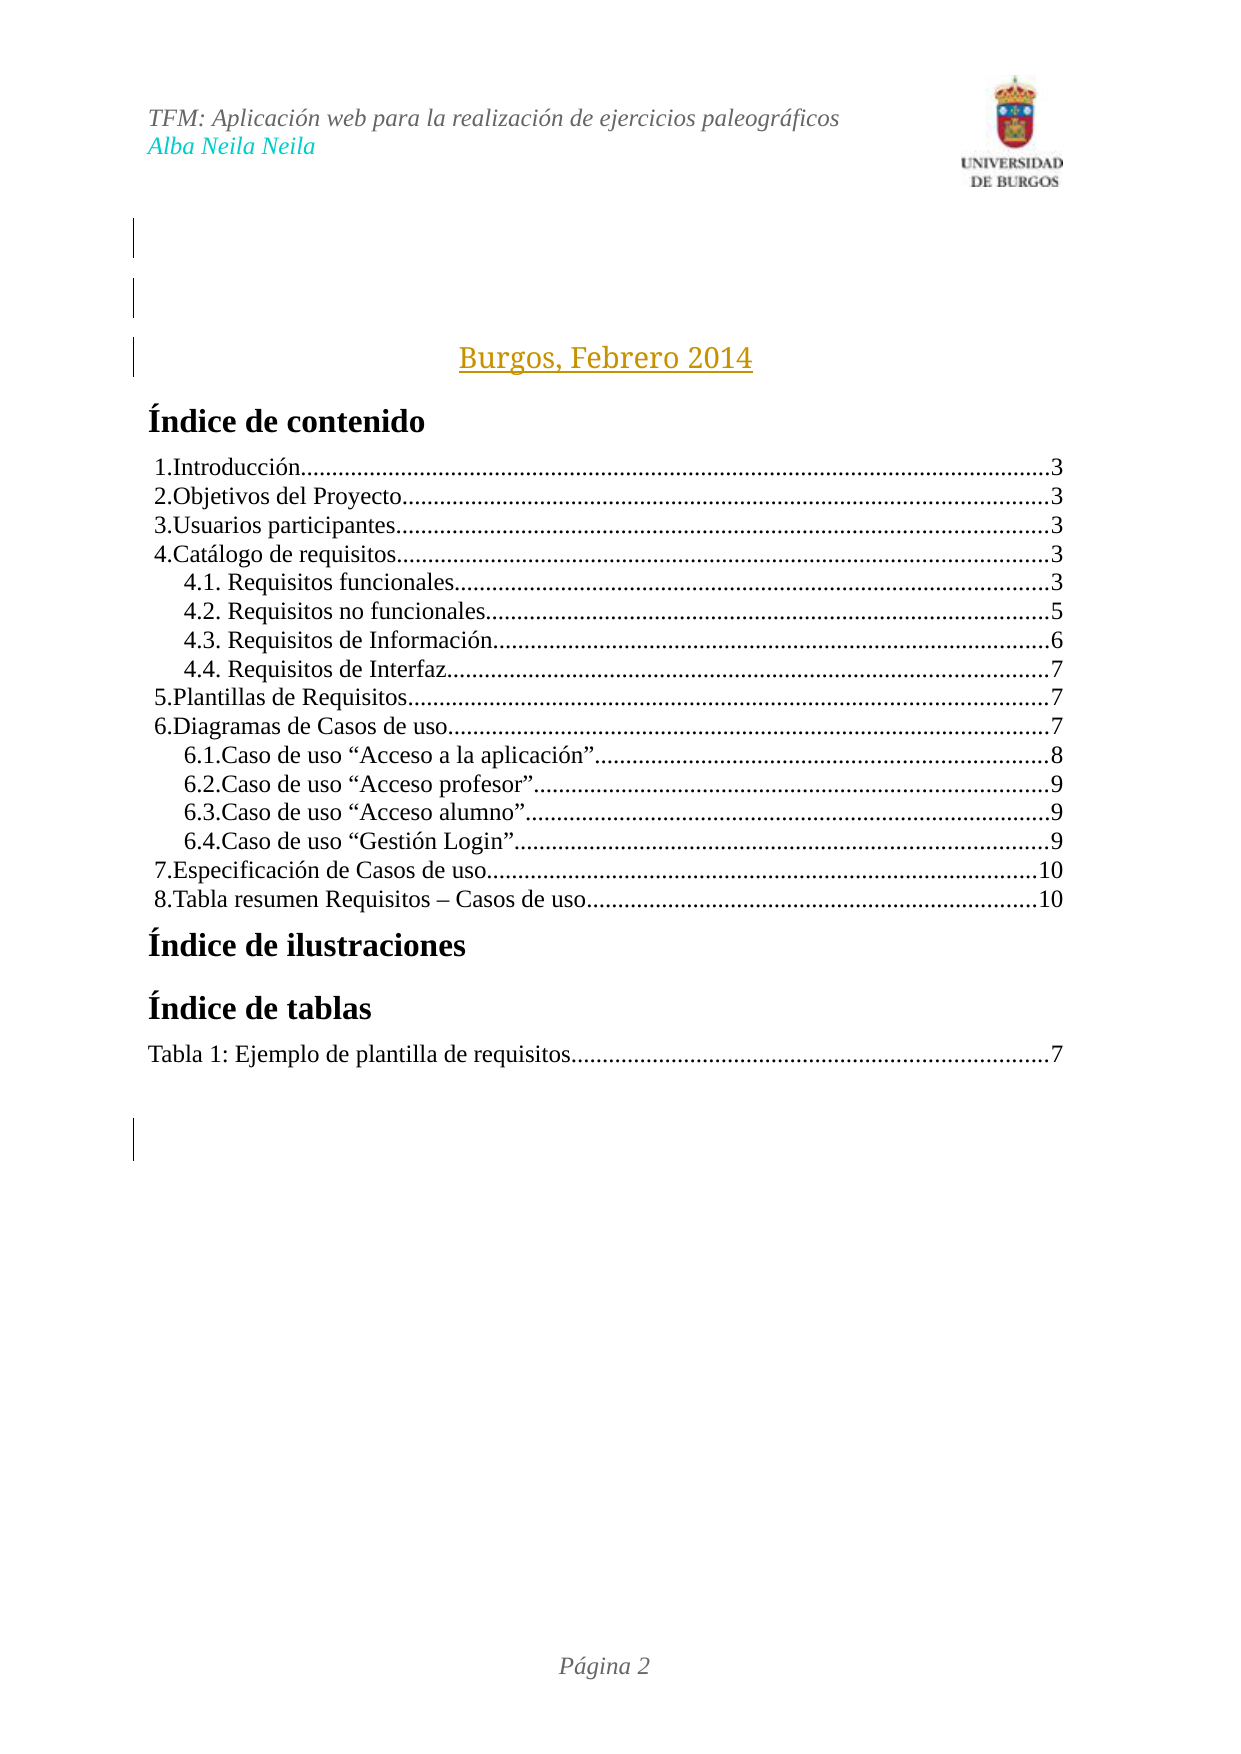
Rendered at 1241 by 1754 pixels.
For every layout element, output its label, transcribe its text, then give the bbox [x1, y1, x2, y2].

text 5.Plantillas de Requisitos 7 [148, 682, 1063, 711]
text 6.3.Caso de uso “Acceso alumno” 9 [177, 797, 1063, 826]
text 3.Usuarios participantes 3 [148, 510, 1063, 539]
text 1.Introducción 3 [148, 452, 1063, 481]
text 4.1. Requisitos funcionales 3 [177, 567, 1063, 596]
subtitle Índice de tablas [148, 988, 1063, 1026]
text 4.4. Requisitos de Interfaz 7 [177, 654, 1063, 682]
text 8.Tabla resumen Requisitos – Casos de uso 10 [148, 884, 1063, 912]
subtitle Índice de contenido [148, 402, 1063, 440]
subtitle Índice de ilustraciones [148, 925, 1063, 963]
text 4.2. Requisitos no funcionales 5 [177, 596, 1063, 625]
text 6.4.Caso de uso “Gestión Login” 9 [177, 826, 1063, 855]
text Burgos, Febrero 2014 [148, 337, 1063, 377]
text 6.Diagramas de Casos de uso 7 [148, 711, 1063, 740]
text 4.3. Requisitos de Información 6 [177, 625, 1063, 654]
text Tabla 1: Ejemplo de plantilla de requisitos 7 [148, 1039, 1063, 1067]
text 4.Catálogo de requisitos 3 [148, 539, 1063, 567]
text 2.Objetivos del Proyecto 3 [148, 481, 1063, 510]
text 6.1.Caso de uso “Acceso a la aplicación” 8 [177, 740, 1063, 769]
text 7.Especificación de Casos de uso 10 [148, 855, 1063, 884]
text 6.2.Caso de uso “Acceso profesor” 9 [177, 769, 1063, 797]
picture [961, 75, 1063, 187]
